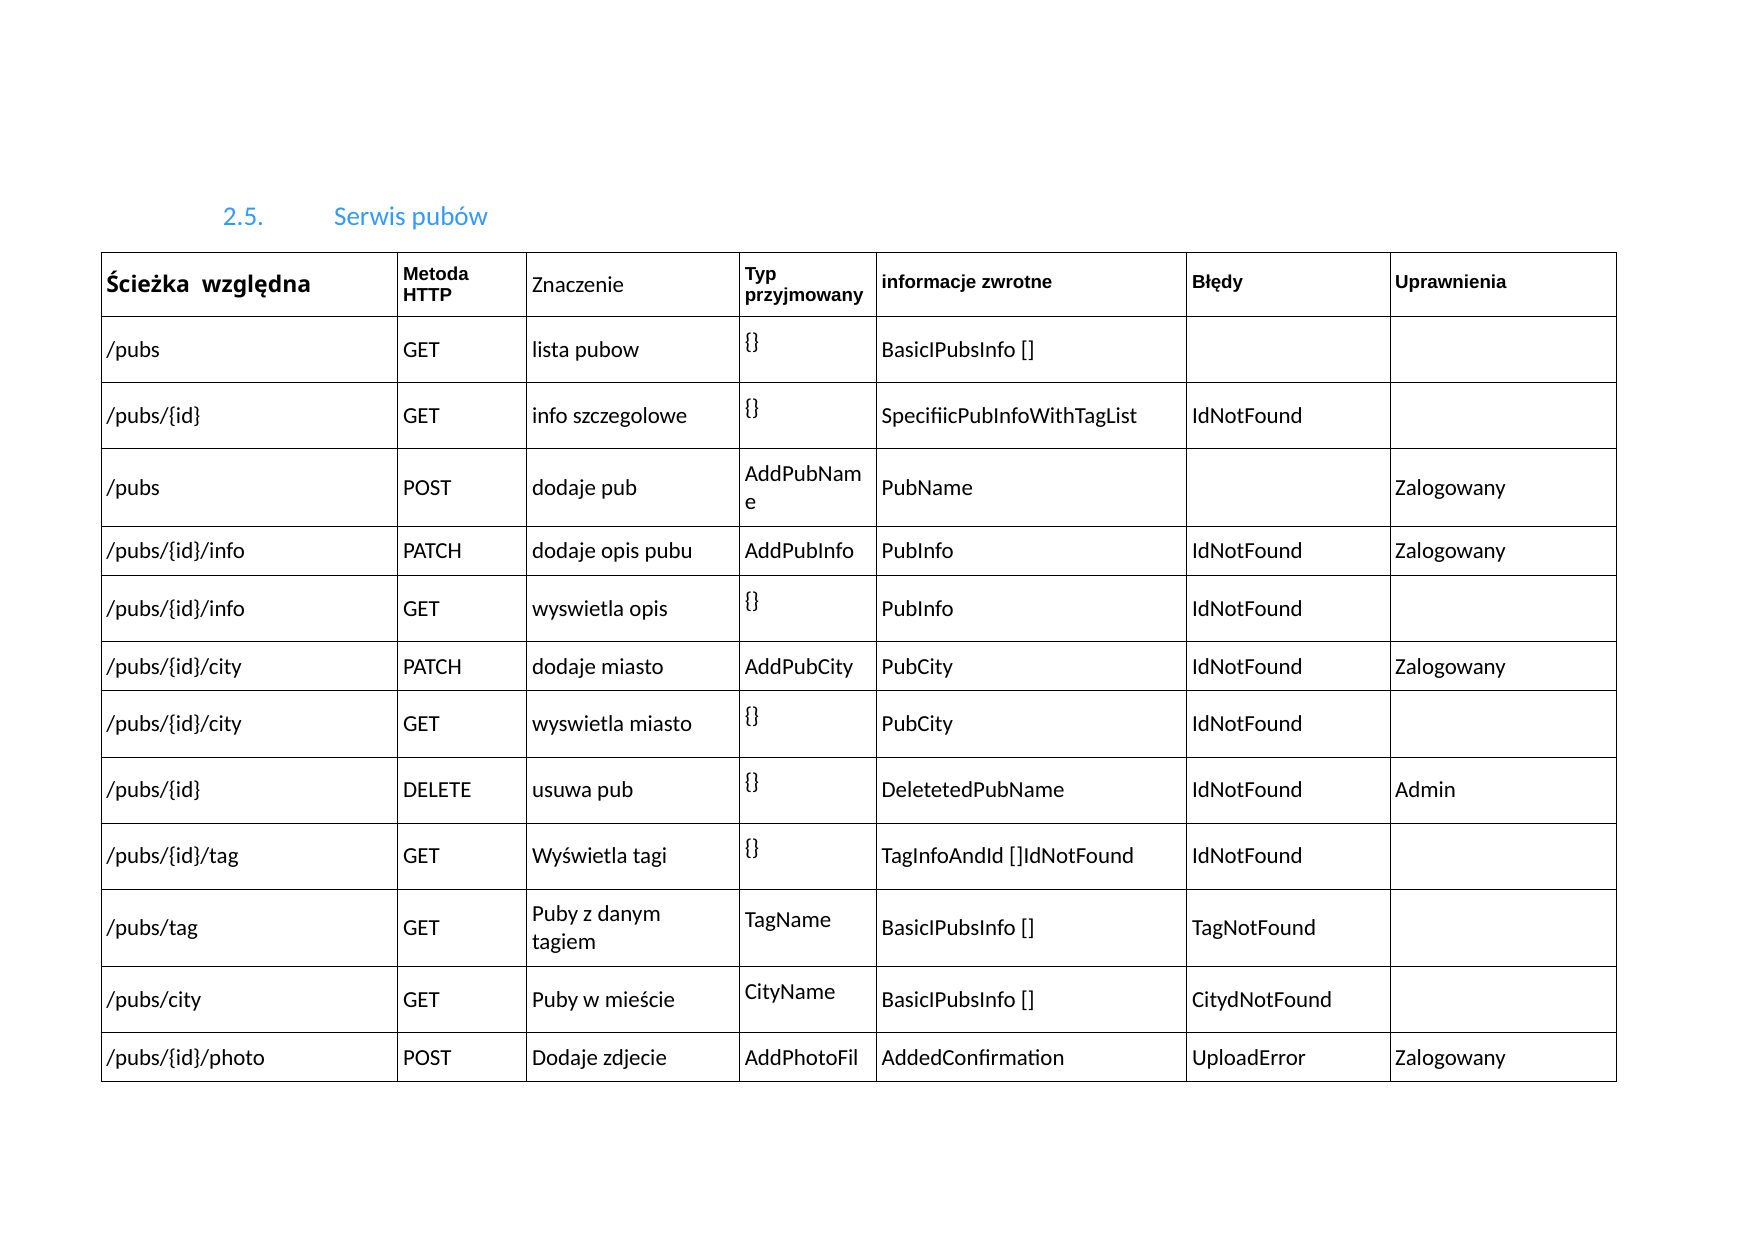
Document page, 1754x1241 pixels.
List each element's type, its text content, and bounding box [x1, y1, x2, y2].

table_cell Zalogowany [1391, 642, 1616, 690]
table_cell /pubs/{id}/info [102, 527, 397, 575]
table_cell UploadError [1187, 1033, 1390, 1081]
table_cell IdNotFound [1187, 642, 1390, 690]
table_cell PubInfo [877, 527, 1186, 575]
table_cell Puby z danym tagiem [527, 890, 739, 966]
table_cell GET [398, 890, 526, 966]
table_header informacje zwrotne [877, 253, 1186, 316]
table_cell PATCH [398, 642, 526, 690]
table_cell IdNotFound [1187, 758, 1390, 822]
table_cell {} [740, 824, 876, 888]
table_cell IdNotFound [1187, 527, 1390, 575]
table_cell Zalogowany [1391, 449, 1616, 526]
table_cell info szczegolowe [527, 383, 739, 448]
table_cell /pubs/{id}/photo [102, 1033, 397, 1081]
table_cell /pubs/{id} [102, 383, 397, 448]
table_cell wyswietla opis [527, 576, 739, 641]
table_cell /pubs/{id}/tag [102, 824, 397, 888]
table_cell [1187, 449, 1390, 526]
table_cell BasicIPubsInfo [] [877, 967, 1186, 1032]
table_cell POST [398, 449, 526, 526]
table_cell /pubs [102, 449, 397, 526]
table_cell /pubs/tag [102, 890, 397, 966]
table_cell AddPubInfo [740, 527, 876, 575]
table_cell PubCity [877, 642, 1186, 690]
table_header Ścieżka względna [102, 253, 397, 316]
table_cell /pubs/{id}/city [102, 691, 397, 756]
table_cell CitydNotFound [1187, 967, 1390, 1032]
table_cell BasicIPubsInfo [] [877, 890, 1186, 966]
table_cell dodaje miasto [527, 642, 739, 690]
table_header Znaczenie [527, 253, 739, 316]
table_cell GET [398, 824, 526, 888]
table_cell TagInfoAndId []IdNotFound [877, 824, 1186, 888]
table_header Metoda HTTP [398, 253, 526, 316]
table_cell POST [398, 1033, 526, 1081]
table_cell TagName [740, 890, 876, 966]
table_cell TagNotFound [1187, 890, 1390, 966]
table_cell Wyświetla tagi [527, 824, 739, 888]
table_cell Zalogowany [1391, 1033, 1616, 1081]
table_cell SpecifiicPubInfoWithTagList [877, 383, 1186, 448]
table_cell AddedConfirmation [877, 1033, 1186, 1081]
table_cell lista pubow [527, 317, 739, 382]
table_cell GET [398, 691, 526, 756]
table_header Typ przyjmowany [740, 253, 876, 316]
table_cell {} [740, 691, 876, 756]
table_cell AddPubCity [740, 642, 876, 690]
table_cell [1391, 317, 1616, 382]
table_cell [1391, 691, 1616, 756]
table_cell Puby w mieście [527, 967, 739, 1032]
table_cell {} [740, 317, 876, 382]
table_cell DELETE [398, 758, 526, 822]
table_cell /pubs/{id}/info [102, 576, 397, 641]
table_cell Zalogowany [1391, 527, 1616, 575]
table_cell Admin [1391, 758, 1616, 822]
table_cell [1391, 967, 1616, 1032]
table_cell wyswietla miasto [527, 691, 739, 756]
table_cell [1391, 383, 1616, 448]
table_cell dodaje opis pubu [527, 527, 739, 575]
table_cell {} [740, 576, 876, 641]
table_cell AddPubName [740, 449, 876, 526]
table_cell /pubs/{id} [102, 758, 397, 822]
table_cell GET [398, 383, 526, 448]
table_cell PubName [877, 449, 1186, 526]
table_cell BasicIPubsInfo [] [877, 317, 1186, 382]
table_cell /pubs/{id}/city [102, 642, 397, 690]
table_cell PubCity [877, 691, 1186, 756]
table_cell CityName [740, 967, 876, 1032]
table_cell IdNotFound [1187, 383, 1390, 448]
table_cell AddPhotoFil [740, 1033, 876, 1081]
table_cell [1187, 317, 1390, 382]
table_cell /pubs [102, 317, 397, 382]
table_cell IdNotFound [1187, 824, 1390, 888]
table_header Uprawnienia [1391, 253, 1616, 316]
table_cell IdNotFound [1187, 691, 1390, 756]
table_cell IdNotFound [1187, 576, 1390, 641]
table_cell DeletetedPubName [877, 758, 1186, 822]
table_header Błędy [1187, 253, 1390, 316]
table_cell PATCH [398, 527, 526, 575]
table_cell GET [398, 317, 526, 382]
table_cell [1391, 890, 1616, 966]
table_cell PubInfo [877, 576, 1186, 641]
table_cell usuwa pub [527, 758, 739, 822]
table_cell GET [398, 576, 526, 641]
table_cell /pubs/city [102, 967, 397, 1032]
table_cell GET [398, 967, 526, 1032]
list Serwis pubów [223, 199, 1606, 233]
table_cell {} [740, 383, 876, 448]
table_cell Dodaje zdjecie [527, 1033, 739, 1081]
table_cell [1391, 824, 1616, 888]
table_cell {} [740, 758, 876, 822]
table_cell [1391, 576, 1616, 641]
table_cell dodaje pub [527, 449, 739, 526]
